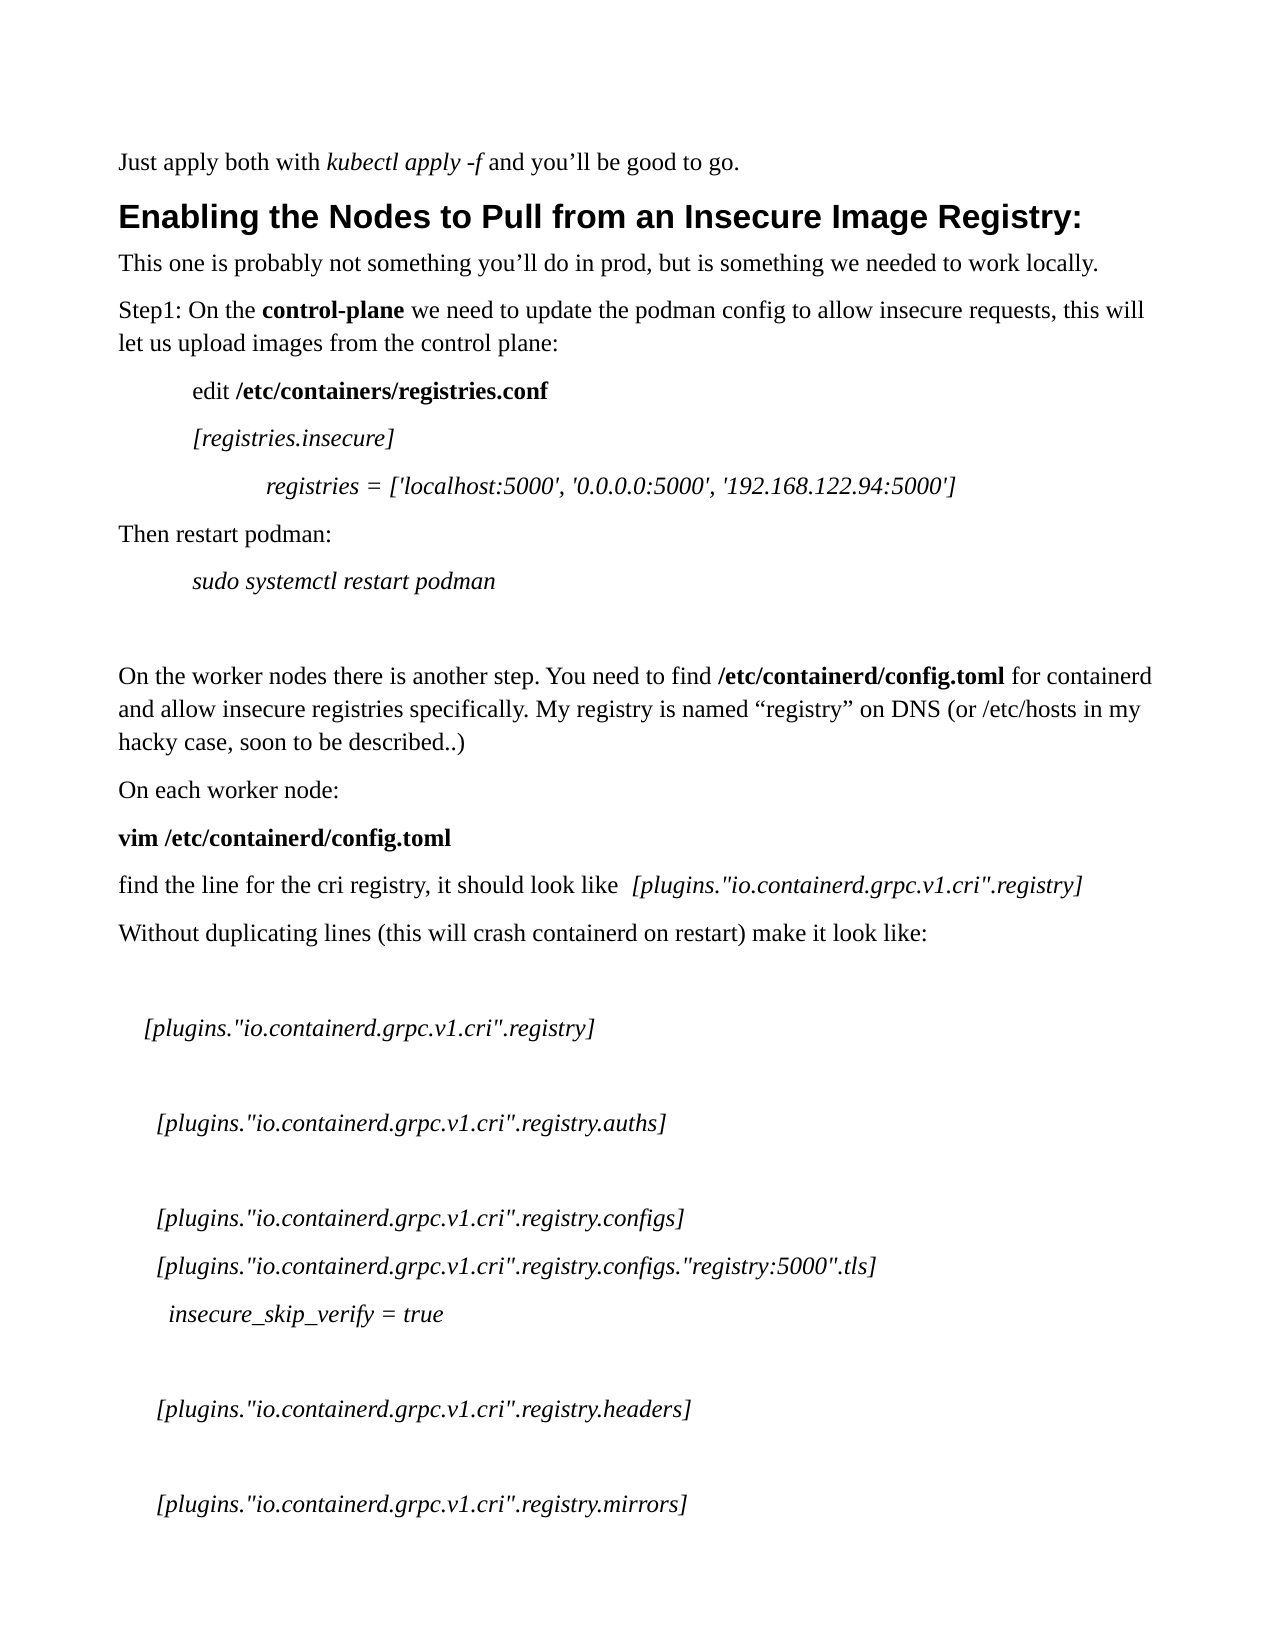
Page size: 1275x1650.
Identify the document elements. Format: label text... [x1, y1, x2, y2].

subtitle Enabling the Nodes to Pull from an Insecure Image Registry: [118, 196, 1157, 235]
text [plugins."io.containerd.grpc.v1.cri".registry.configs."registry:5000".tls] [118, 1251, 1157, 1280]
text Without duplicating lines (this will crash containerd on restart) make it look like: [118, 918, 1157, 947]
text Step1: On the control-plane we need to update the podman config to allow insecure requests, this will let us upload images from the control plane: [118, 295, 1157, 357]
text [registries.insecure] [118, 423, 1157, 452]
text edit /etc/containers/registries.conf [118, 376, 1157, 404]
text [plugins."io.containerd.grpc.v1.cri".registry.auths] [118, 1108, 1157, 1137]
text vim /etc/containerd/config.toml [118, 823, 1157, 851]
text sudo systemctl restart podman [118, 566, 1157, 595]
text find the line for the cri registry, it should look like [plugins."io.containerd.grpc.v1.cri".registry] [118, 870, 1157, 899]
text [plugins."io.containerd.grpc.v1.cri".registry.mirrors] [118, 1489, 1157, 1518]
text [plugins."io.containerd.grpc.v1.cri".registry] [118, 1013, 1157, 1042]
text Just apply both with kubectl apply -f and you’ll be good to go. [118, 147, 1157, 176]
text On each worker node: [118, 775, 1157, 804]
text registries = ['localhost:5000', '0.0.0.0:5000', '192.168.122.94:5000'] [118, 471, 1157, 500]
text This one is probably not something you’ll do in prod, but is something we needed to work locally. [118, 248, 1157, 276]
text insecure_skip_verify = true [118, 1299, 1157, 1327]
text [plugins."io.containerd.grpc.v1.cri".registry.configs] [118, 1203, 1157, 1232]
text On the worker nodes there is another step. You need to find /etc/containerd/config.toml for containerd and allow insecure registries specifically. My registry is named “registry” on DNS (or /etc/hosts in my hacky case, soon to be described..) [118, 661, 1157, 756]
text Then restart podman: [118, 519, 1157, 547]
text [plugins."io.containerd.grpc.v1.cri".registry.headers] [118, 1394, 1157, 1423]
